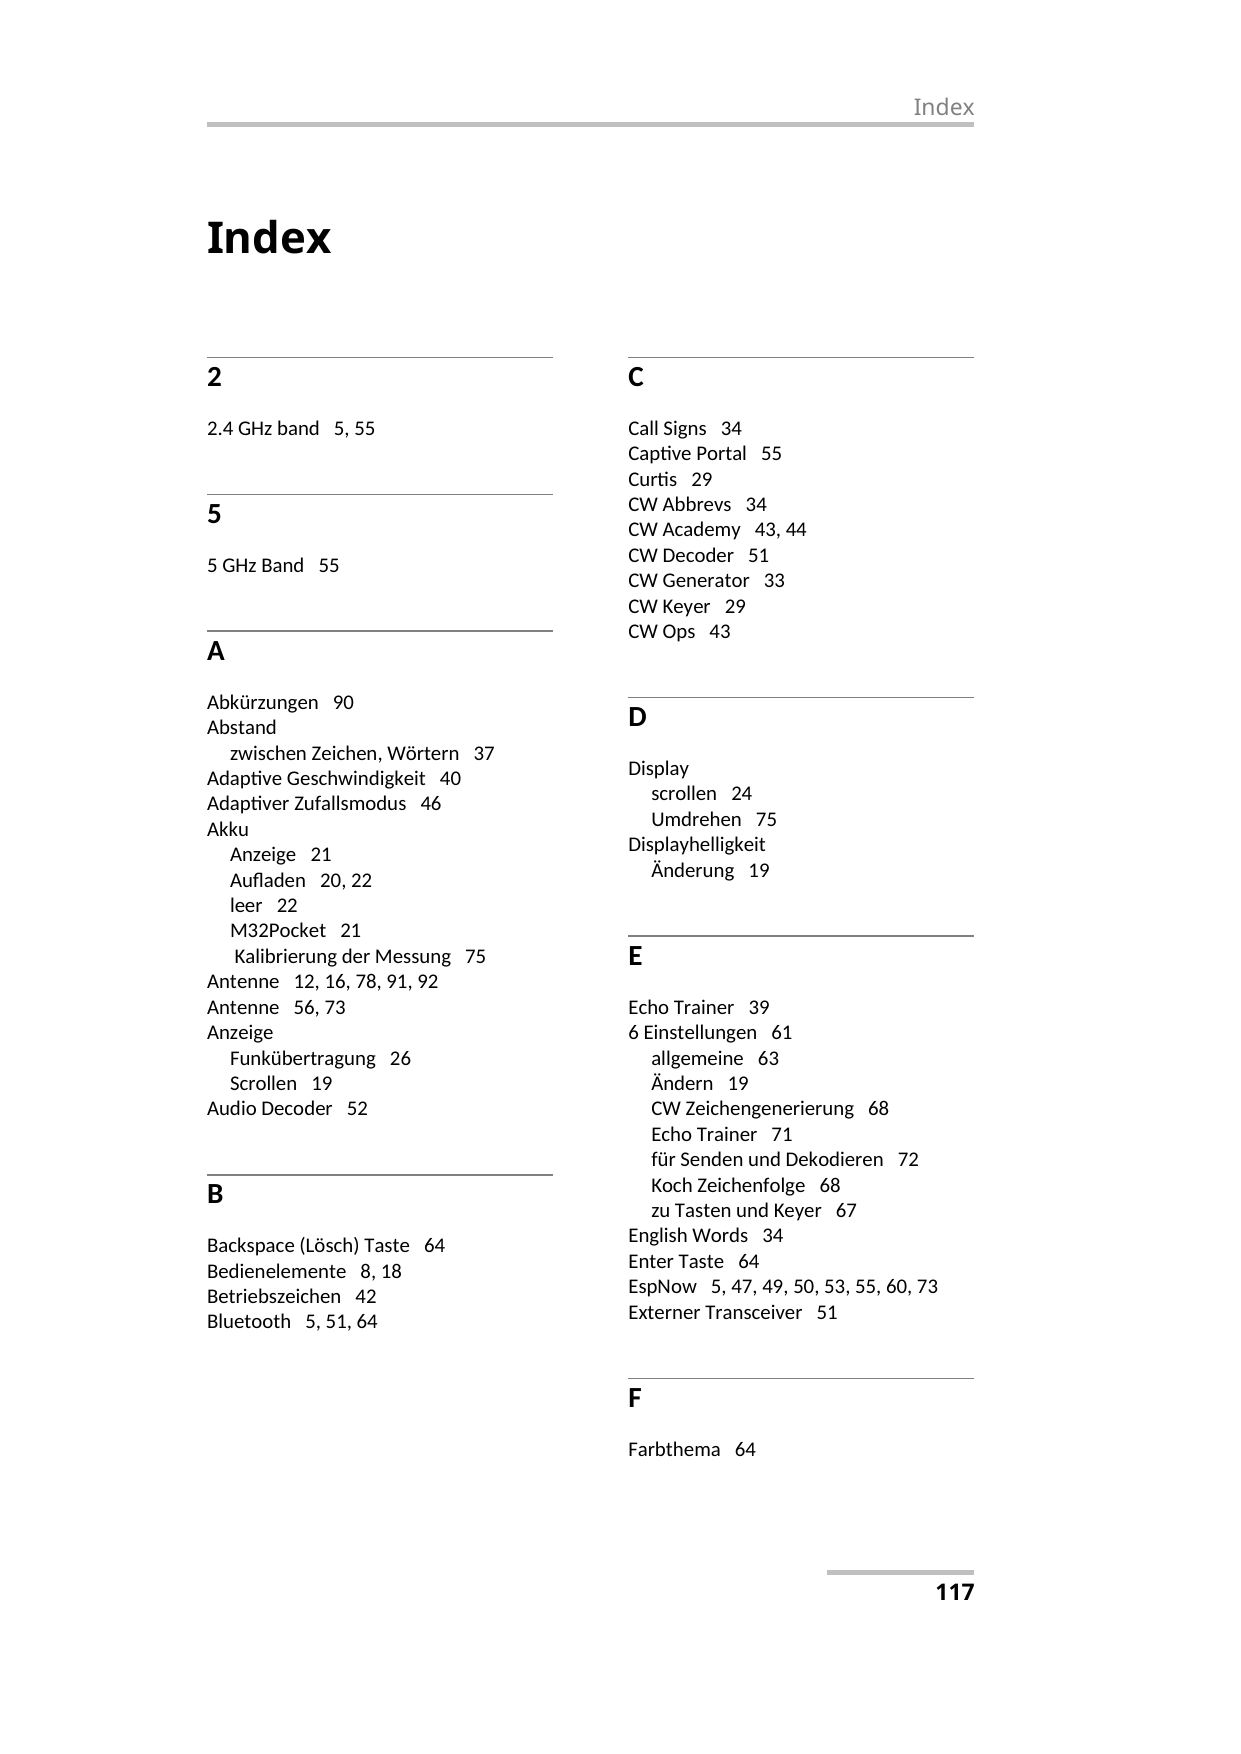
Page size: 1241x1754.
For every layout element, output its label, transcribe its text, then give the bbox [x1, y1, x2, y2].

text Bluetooth 5, 51, 64 [207, 1309, 553, 1334]
text 2 [207, 358, 553, 394]
text CW Abbrevs 34 [628, 491, 974, 517]
text Änderung 19 [651, 857, 974, 882]
text Betriebszeichen 42 [207, 1283, 553, 1309]
text zu Tasten und Keyer 67 [651, 1197, 974, 1223]
text Koch Zeichenfolge 68 [651, 1172, 974, 1197]
text allgemeine 63 [651, 1045, 974, 1070]
text Adaptiver Zufallsmodus 46 [207, 791, 553, 816]
text Captive Portal 55 [628, 440, 974, 466]
text Akku [207, 816, 553, 841]
text CW Zeichengenerierung 68 [651, 1096, 974, 1121]
text zwischen Zeichen, Wörtern 37 [230, 740, 553, 765]
text Audio Decoder 52 [207, 1096, 553, 1121]
text Umdrehen 75 [651, 806, 974, 831]
text Anzeige [207, 1019, 553, 1045]
text Scrollen 19 [230, 1070, 553, 1096]
text 5 [207, 495, 553, 531]
text Bedienelemente 8, 18 [207, 1258, 553, 1283]
text Externer Transceiver 51 [628, 1299, 974, 1324]
text M32Pocket 21 [230, 918, 553, 943]
subtitle Index [207, 207, 974, 266]
text 2.4 GHz band 5, 55 [207, 415, 553, 440]
text Anzeige 21 [230, 841, 553, 867]
text Aufladen 20, 22 [230, 867, 553, 892]
text scrollen 24 [651, 781, 974, 806]
text CW Ops 43 [628, 618, 974, 644]
text F [628, 1379, 974, 1414]
text Echo Trainer 71 [651, 1121, 974, 1146]
text D [628, 698, 974, 734]
text Antenne 12, 16, 78, 91, 92 [207, 968, 553, 994]
text Kalibrierung der Messung 75 [230, 943, 553, 968]
text 6 Einstellungen 61 [628, 1019, 974, 1045]
text Abkürzungen 90 [207, 689, 553, 714]
text Funkübertragung 26 [230, 1045, 553, 1070]
text Display [628, 755, 974, 781]
text CW Generator 33 [628, 567, 974, 593]
text C [628, 358, 974, 394]
text CW Academy 43, 44 [628, 517, 974, 542]
text Abstand [207, 714, 553, 740]
text Ändern 19 [651, 1070, 974, 1096]
text A [207, 632, 553, 668]
text Farbthema 64 [628, 1436, 974, 1461]
text leer 22 [230, 892, 553, 918]
text Echo Trainer 39 [628, 994, 974, 1019]
text English Words 34 [628, 1223, 974, 1248]
text 5 GHz Band 55 [207, 552, 553, 577]
text Adaptive Geschwindigkeit 40 [207, 765, 553, 791]
text E [628, 937, 974, 973]
text CW Decoder 51 [628, 542, 974, 567]
text EspNow 5, 47, 49, 50, 53, 55, 60, 73 [628, 1273, 974, 1299]
text Curtis 29 [628, 466, 974, 491]
text CW Keyer 29 [628, 593, 974, 618]
text Call Signs 34 [628, 415, 974, 440]
text für Senden und Dekodieren 72 [651, 1146, 974, 1172]
text B [207, 1176, 553, 1211]
text Antenne 56, 73 [207, 994, 553, 1019]
text Backspace (Lösch) Taste 64 [207, 1232, 553, 1258]
text Enter Taste 64 [628, 1248, 974, 1273]
text Displayhelligkeit [628, 831, 974, 857]
